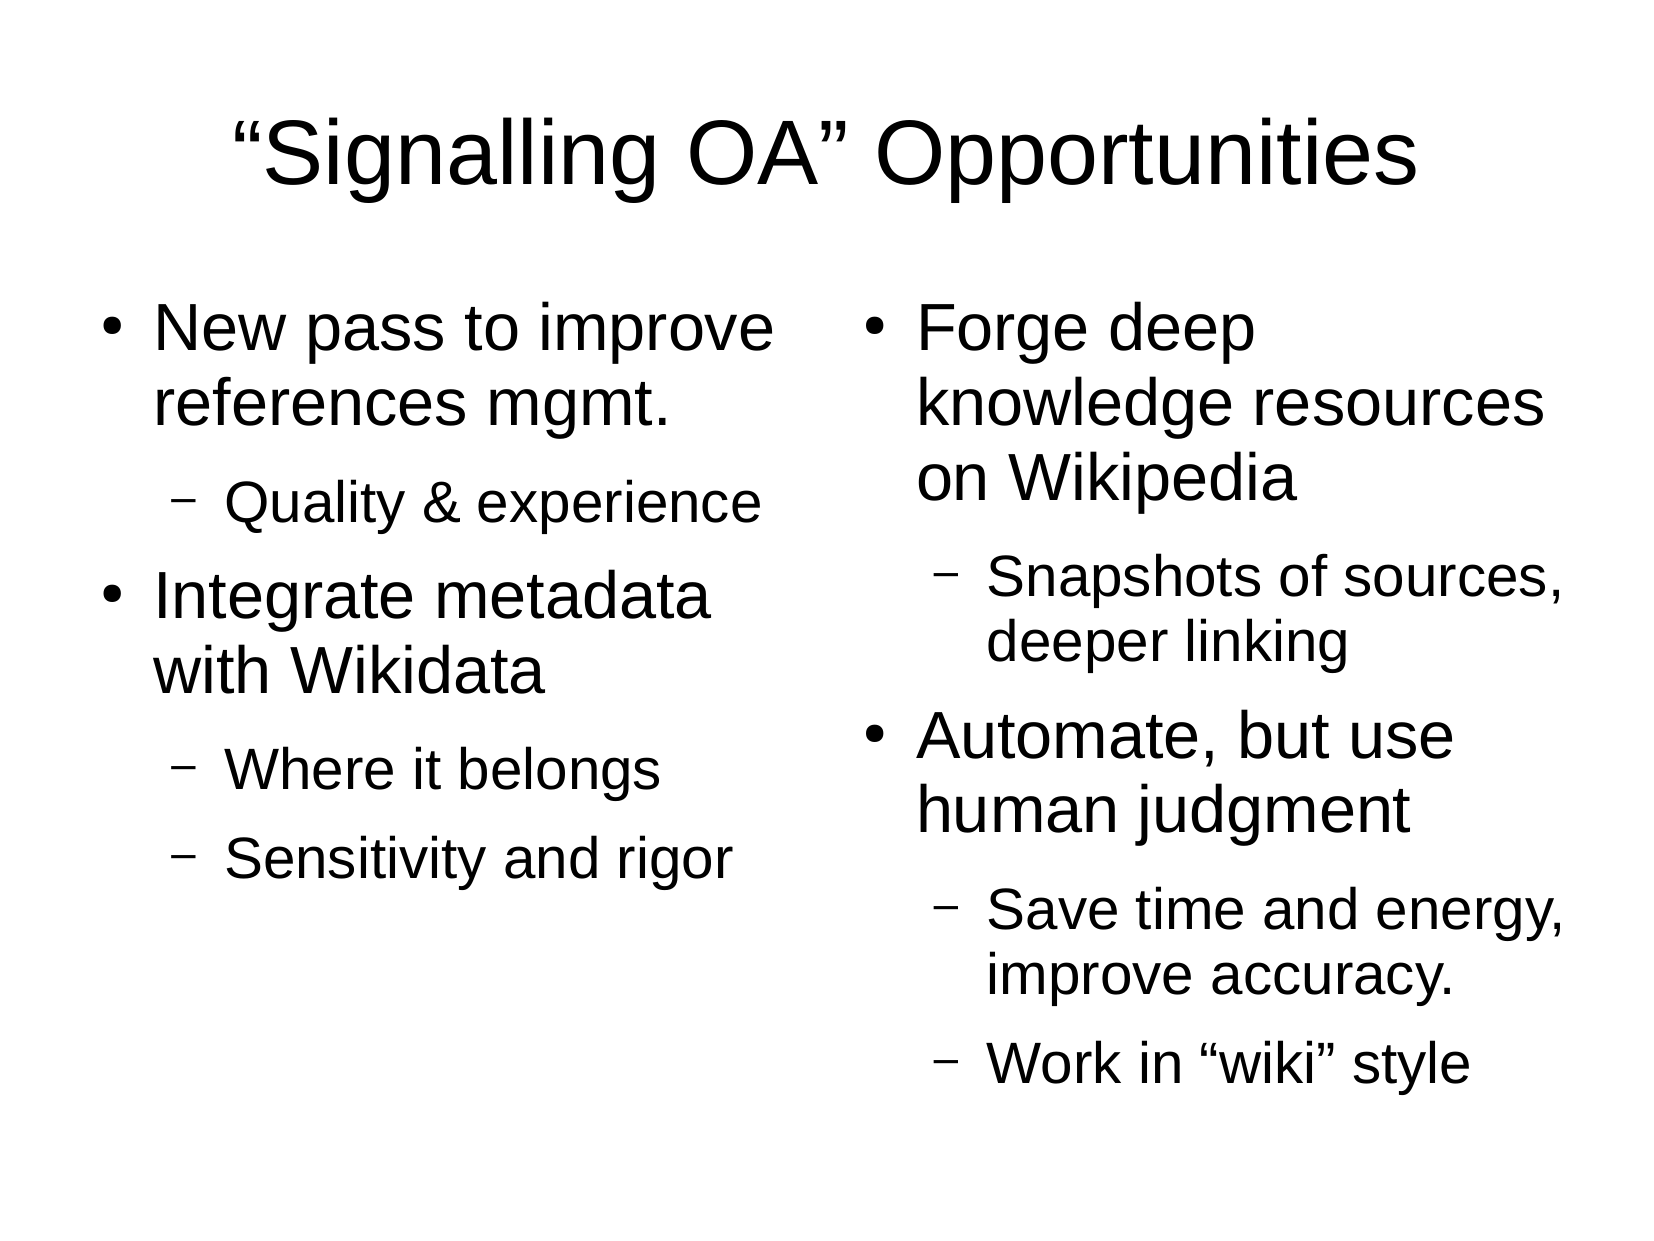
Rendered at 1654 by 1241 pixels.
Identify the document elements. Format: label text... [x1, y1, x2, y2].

list New pass to improve references mgmt. Quality & experience Integrate metadata with Wikidata Where it belongs Sensitivity and rigor [82, 290, 809, 1010]
list Forge deep knowledge resources on Wikipedia Snapshots of sources, deeper linking Automate, but use human judgment Save time and energy, improve accuracy. Work in “wiki” style [845, 290, 1572, 1099]
title “Signalling OA” Opportunities [82, 49, 1571, 257]
